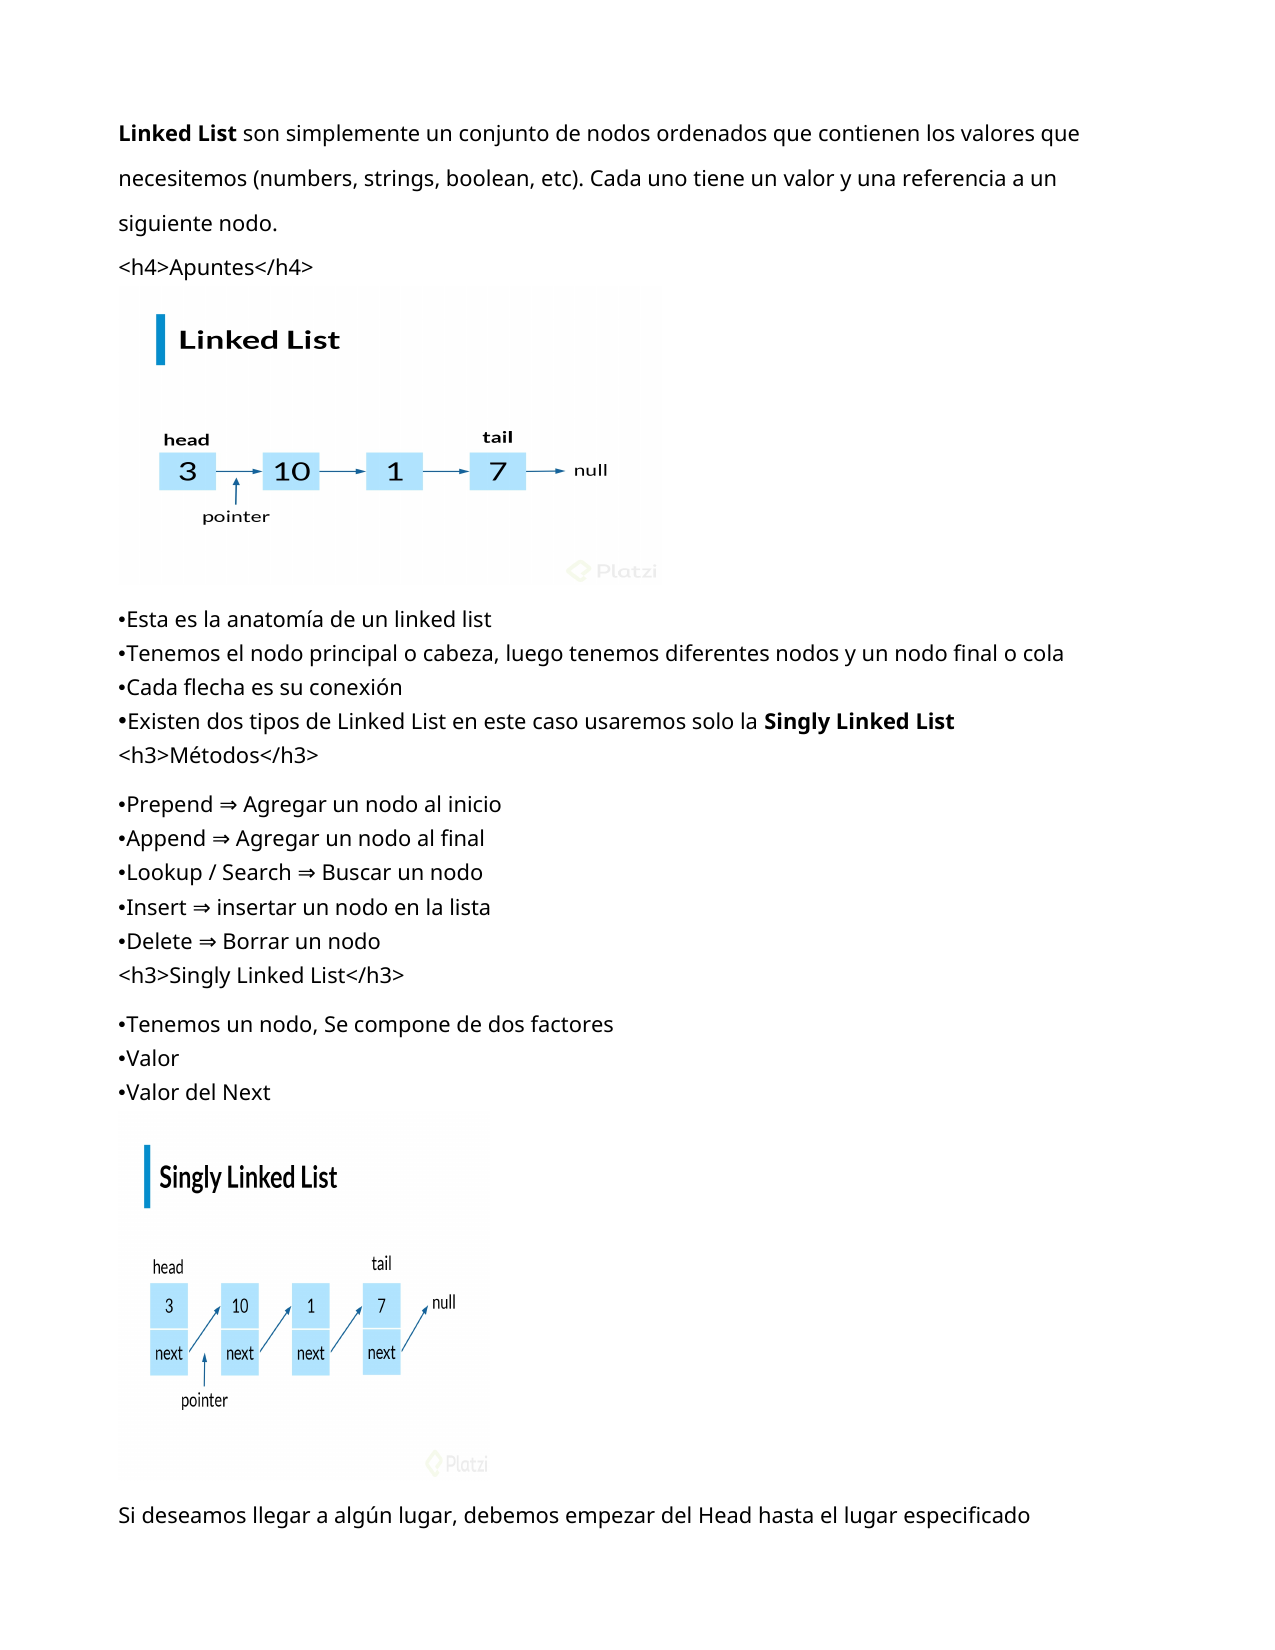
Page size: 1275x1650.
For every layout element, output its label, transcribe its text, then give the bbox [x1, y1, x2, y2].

list Lookup / Search ⇒ Buscar un nodo [118, 857, 1157, 887]
list Valor del Next [118, 1077, 1157, 1107]
list Valor [118, 1043, 1157, 1072]
picture [118, 286, 662, 585]
picture [118, 1111, 491, 1481]
list Tenemos el nodo principal o cabeza, luego tenemos diferentes nodos y un nodo final o cola [118, 638, 1157, 667]
text <h4>Apuntes</h4> [118, 252, 1157, 282]
list Insert ⇒ insertar un nodo en la lista [118, 891, 1157, 921]
text <h3>Singly Linked List</h3> [118, 960, 1157, 989]
text Linked List son simplemente un conjunto de nodos ordenados que contienen los valores que necesitemos (numbers, strings, boolean, etc). Cada uno tiene un valor y una referencia a un siguiente nodo. [118, 118, 1157, 237]
list Esta es la anatomía de un linked list [118, 603, 1157, 633]
list Delete ⇒ Borrar un nodo [118, 926, 1157, 955]
text <h3>Métodos</h3> [118, 740, 1157, 770]
list Existen dos tipos de Linked List en este caso usaremos solo la Singly Linked List [118, 706, 1157, 736]
list Prepend ⇒ Agregar un nodo al inicio [118, 789, 1157, 819]
text Si deseamos llegar a algún lugar, debemos empezar del Head hasta el lugar especificado [118, 1499, 1157, 1529]
list Cada flecha es su conexión [118, 672, 1157, 702]
list Tenemos un nodo, Se compone de dos factores [118, 1008, 1157, 1038]
list Append ⇒ Agregar un nodo al final [118, 823, 1157, 853]
